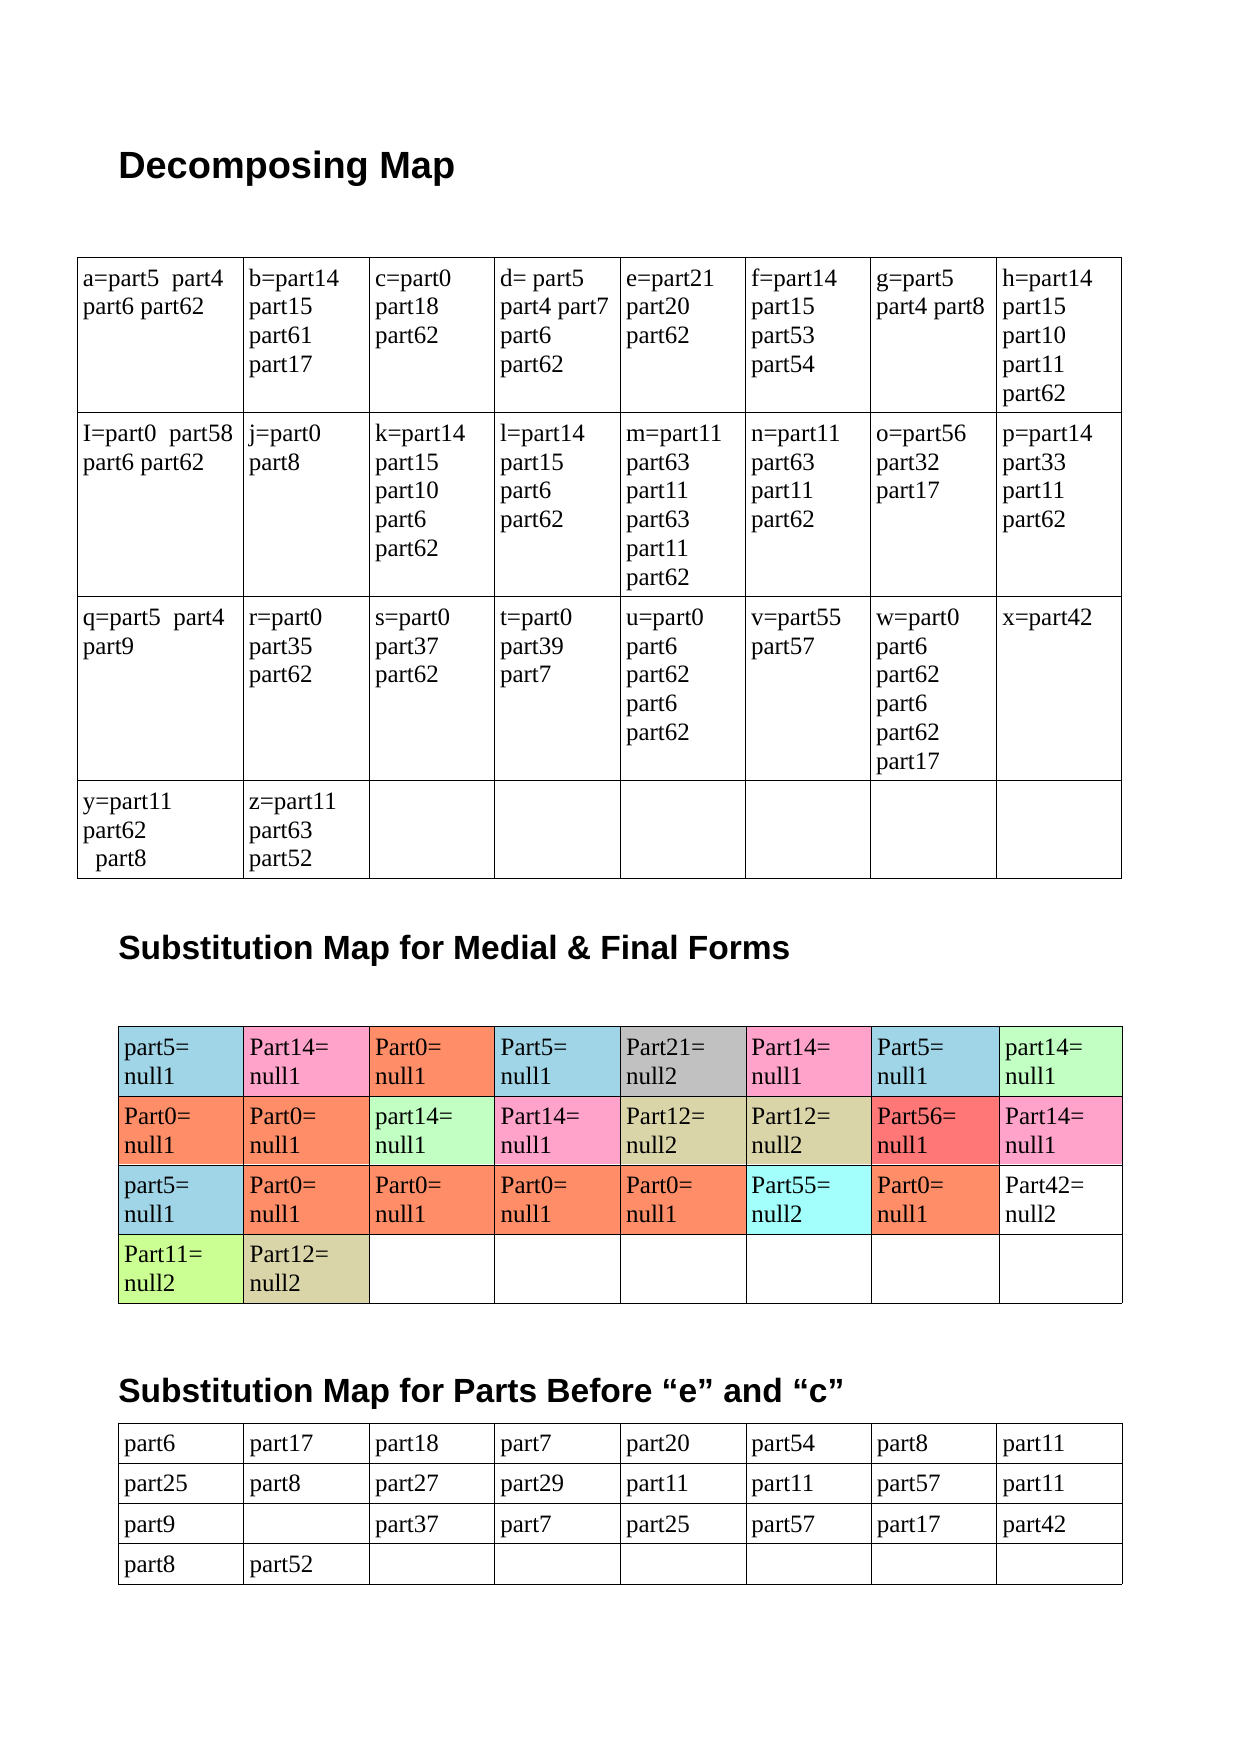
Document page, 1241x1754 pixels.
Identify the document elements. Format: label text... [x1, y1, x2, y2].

table_cell part11 [747, 1464, 871, 1503]
table_cell [747, 1544, 871, 1584]
table_cell z=part11 part63 part52 [244, 781, 369, 878]
table_cell Part0= null1 [370, 1166, 494, 1234]
table_cell part9 [119, 1504, 243, 1543]
table_cell t=part0 part39 part7 [495, 597, 620, 780]
table_cell part52 [244, 1544, 369, 1584]
table_cell part11 [997, 1464, 1122, 1503]
table_cell [872, 1544, 996, 1584]
table_header part54 [747, 1424, 871, 1463]
table_header b=part14 part15 part61 part17 [244, 258, 369, 412]
table_cell [872, 1235, 999, 1303]
table_header part6 [119, 1424, 243, 1463]
table_header part20 [621, 1424, 746, 1463]
table_cell [495, 1544, 620, 1584]
table_cell m=part11 part63 part11 part63 part11 part62 [621, 413, 745, 596]
table_cell k=part14 part15 part10 part6 part62 [370, 413, 494, 596]
table_cell [370, 1544, 494, 1584]
table_cell [621, 781, 745, 878]
table_cell [747, 1235, 871, 1303]
table_cell [997, 781, 1121, 878]
table_cell [370, 781, 494, 878]
table_header h=part14 part15 part10 part11 part62 [997, 258, 1121, 412]
table_cell part7 [495, 1504, 620, 1543]
table_cell Part56= null1 [872, 1097, 999, 1164]
table_cell j=part0 part8 [244, 413, 369, 596]
table_header c=part0 part18 part62 [370, 258, 494, 412]
table_cell q=part5 part4 part9 [78, 597, 243, 780]
table_cell x=part42 [997, 597, 1121, 780]
table_cell part27 [370, 1464, 494, 1503]
table_cell Part12= null2 [244, 1235, 369, 1303]
table_header part18 [370, 1424, 494, 1463]
table_cell I=part0 part58 part6 part62 [78, 413, 243, 596]
table_header e=part21 part20 part62 [621, 258, 745, 412]
table_cell part37 [370, 1504, 494, 1543]
table_header part14= null1 [1000, 1027, 1122, 1096]
table_header part7 [495, 1424, 620, 1463]
table_cell part25 [621, 1504, 746, 1543]
table_cell w=part0 part6 part62 part6 part62 part17 [871, 597, 996, 780]
table_header Part14= null1 [747, 1027, 871, 1096]
table_cell [746, 781, 870, 878]
table_cell Part0= null1 [244, 1097, 369, 1164]
table_cell r=part0 part35 part62 [244, 597, 369, 780]
table_cell part57 [747, 1504, 871, 1543]
table_cell [621, 1544, 746, 1584]
table_cell part8 [244, 1464, 369, 1503]
table_cell [1000, 1235, 1122, 1303]
table_header part8 [872, 1424, 996, 1463]
table_header d= part5 part4 part7 part6 part62 [495, 258, 620, 412]
table_cell Part14= null1 [495, 1097, 620, 1164]
table_cell part29 [495, 1464, 620, 1503]
table_cell l=part14 part15 part6 part62 [495, 413, 620, 596]
table_cell Part55= null2 [747, 1166, 871, 1234]
table_header g=part5 part4 part8 [871, 258, 996, 412]
table_cell Part0= null1 [872, 1166, 999, 1234]
table_header part11 [997, 1424, 1122, 1463]
table_header Part5= null1 [495, 1027, 620, 1096]
table_cell Part0= null1 [621, 1166, 746, 1234]
table_cell Part14= null1 [1000, 1097, 1122, 1164]
table_cell part17 [872, 1504, 996, 1543]
table_cell [370, 1235, 494, 1303]
table_cell Part11= null2 [119, 1235, 243, 1303]
table_cell part8 [119, 1544, 243, 1584]
table_cell part11 [621, 1464, 746, 1503]
table_cell [495, 1235, 620, 1303]
subtitle Substitution Map for Parts Before “e” and “c” [118, 1371, 1122, 1410]
table_cell y=part11 part62 part8 [78, 781, 243, 878]
table_header f=part14 part15 part53 part54 [746, 258, 870, 412]
table_cell [997, 1544, 1122, 1584]
table_cell Part0= null1 [244, 1166, 369, 1234]
table_cell [871, 781, 996, 878]
table_cell p=part14 part33 part11 part62 [997, 413, 1121, 596]
table_cell part25 [119, 1464, 243, 1503]
table_cell Part42= null2 [1000, 1166, 1122, 1234]
table_cell part14= null1 [370, 1097, 494, 1164]
table_cell n=part11 part63 part11 part62 [746, 413, 870, 596]
table_cell part57 [872, 1464, 996, 1503]
table_header part17 [244, 1424, 369, 1463]
table_header Part21= null2 [621, 1027, 746, 1096]
table_cell o=part56 part32 part17 [871, 413, 996, 596]
table_header Part14= null1 [244, 1027, 369, 1096]
table_cell [495, 781, 620, 878]
table_cell Part0= null1 [119, 1097, 243, 1164]
table_cell part42 [997, 1504, 1122, 1543]
table_header Part5= null1 [872, 1027, 999, 1096]
table_cell Part12= null2 [747, 1097, 871, 1164]
subtitle Decomposing Map [118, 143, 1122, 187]
table_cell s=part0 part37 part62 [370, 597, 494, 780]
subtitle Substitution Map for Medial & Final Forms [118, 928, 1122, 966]
table_cell Part0= null1 [495, 1166, 620, 1234]
table_header a=part5 part4 part6 part62 [78, 258, 243, 412]
table_cell u=part0 part6 part62 part6 part62 [621, 597, 745, 780]
table_cell [621, 1235, 746, 1303]
table_cell [244, 1504, 369, 1543]
table_header Part0= null1 [370, 1027, 494, 1096]
table_cell Part12= null2 [621, 1097, 746, 1164]
table_header part5= null1 [119, 1027, 243, 1096]
table_cell v=part55 part57 [746, 597, 870, 780]
table_cell part5= null1 [119, 1166, 243, 1234]
